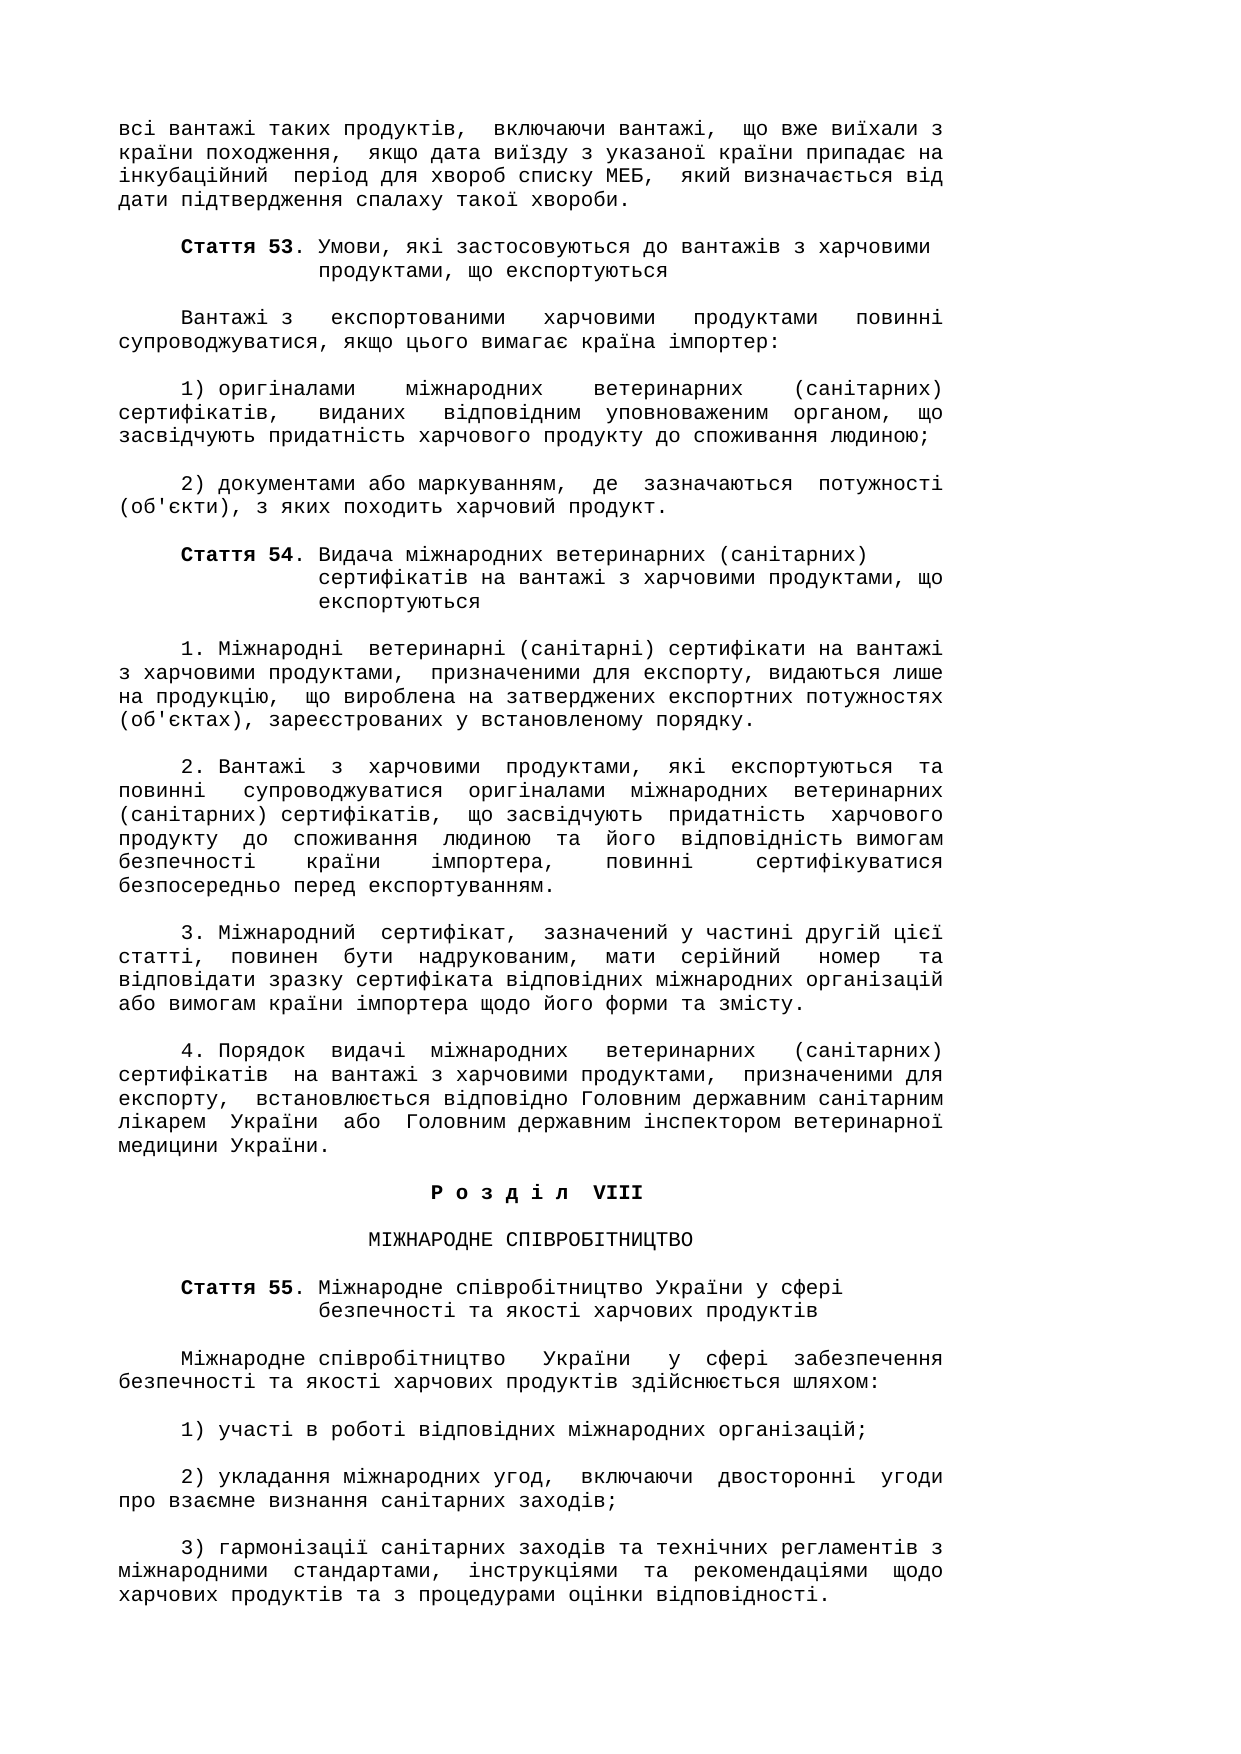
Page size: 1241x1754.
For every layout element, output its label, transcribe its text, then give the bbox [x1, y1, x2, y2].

text 4. Порядок видачі міжнародних ветеринарних (санітарних) [118, 1040, 1122, 1064]
text харчових продуктів та з процедурами оцінки відповідності. [118, 1584, 1122, 1608]
text МІЖНАРОДНЕ СПІВРОБІТНИЦТВО [118, 1229, 1122, 1253]
text безпосередньо перед експортуванням. [118, 875, 1122, 898]
text Р о з д і л VIII [118, 1182, 1122, 1206]
text Вантажі з експортованими харчовими продуктами повинні [118, 307, 1122, 331]
text 3. Міжнародний сертифікат, зазначений у частині другій цієї [118, 922, 1122, 946]
text (об'єкти), з яких походить харчовий продукт. [118, 496, 1122, 520]
text експортуються [118, 591, 1122, 615]
text продукту до споживання людиною та його відповідність вимогам [118, 827, 1122, 851]
text повинні супроводжуватися оригіналами міжнародних ветеринарних [118, 780, 1122, 804]
text відповідати зразку сертифіката відповідних міжнародних організацій [118, 969, 1122, 993]
text супроводжуватися, якщо цього вимагає країна імпортер: [118, 331, 1122, 354]
text Міжнародне співробітництво України у сфері забезпечення [118, 1348, 1122, 1371]
text 2) документами або маркуванням, де зазначаються потужності [118, 473, 1122, 496]
text про взаємне визнання санітарних заходів; [118, 1489, 1122, 1513]
text 2. Вантажі з харчовими продуктами, які експортуються та [118, 757, 1122, 780]
text лікарем України або Головним державним інспектором ветеринарної [118, 1111, 1122, 1135]
text інкубаційний період для хвороб списку МЕБ, який визначається від [118, 165, 1122, 189]
text Стаття 55. Міжнародне співробітництво України у сфері [118, 1277, 1122, 1300]
text медицини України. [118, 1135, 1122, 1158]
text або вимогам країни імпортера щодо його форми та змісту. [118, 993, 1122, 1017]
text міжнародними стандартами, інструкціями та рекомендаціями щодо [118, 1561, 1122, 1584]
text засвідчують придатність харчового продукту до споживання людиною; [118, 426, 1122, 449]
text 1) участі в роботі відповідних міжнародних організацій; [118, 1419, 1122, 1442]
text безпечності та якості харчових продуктів [118, 1300, 1122, 1324]
text всі вантажі таких продуктів, включаючи вантажі, що вже виїхали з [118, 118, 1122, 142]
text безпечності країни імпортера, повинні сертифікуватися [118, 851, 1122, 875]
text Стаття 54. Видача міжнародних ветеринарних (санітарних) [118, 544, 1122, 567]
text (об'єктах), зареєстрованих у встановленому порядку. [118, 709, 1122, 733]
text статті, повинен бути надрукованим, мати серійний номер та [118, 946, 1122, 969]
text експорту, встановлюється відповідно Головним державним санітарним [118, 1088, 1122, 1111]
text сертифікатів на вантажі з харчовими продуктами, що [118, 567, 1122, 591]
text продуктами, що експортуються [118, 260, 1122, 284]
text (санітарних) сертифікатів, що засвідчують придатність харчового [118, 804, 1122, 827]
text 2) укладання міжнародних угод, включаючи двосторонні угоди [118, 1466, 1122, 1489]
text країни походження, якщо дата виїзду з указаної країни припадає на [118, 142, 1122, 165]
text 1) оригіналами міжнародних ветеринарних (санітарних) [118, 378, 1122, 402]
text на продукцію, що вироблена на затверджених експортних потужностях [118, 686, 1122, 709]
text безпечності та якості харчових продуктів здійснюється шляхом: [118, 1371, 1122, 1395]
text 3) гармонізації санітарних заходів та технічних регламентів з [118, 1537, 1122, 1561]
text сертифікатів, виданих відповідним уповноваженим органом, що [118, 402, 1122, 426]
text сертифікатів на вантажі з харчовими продуктами, призначеними для [118, 1064, 1122, 1088]
text 1. Міжнародні ветеринарні (санітарні) сертифікати на вантажі [118, 638, 1122, 662]
text Стаття 53. Умови, які застосовуються до вантажів з харчовими [118, 236, 1122, 260]
text дати підтвердження спалаху такої хвороби. [118, 189, 1122, 213]
text з харчовими продуктами, призначеними для експорту, видаються лише [118, 662, 1122, 686]
